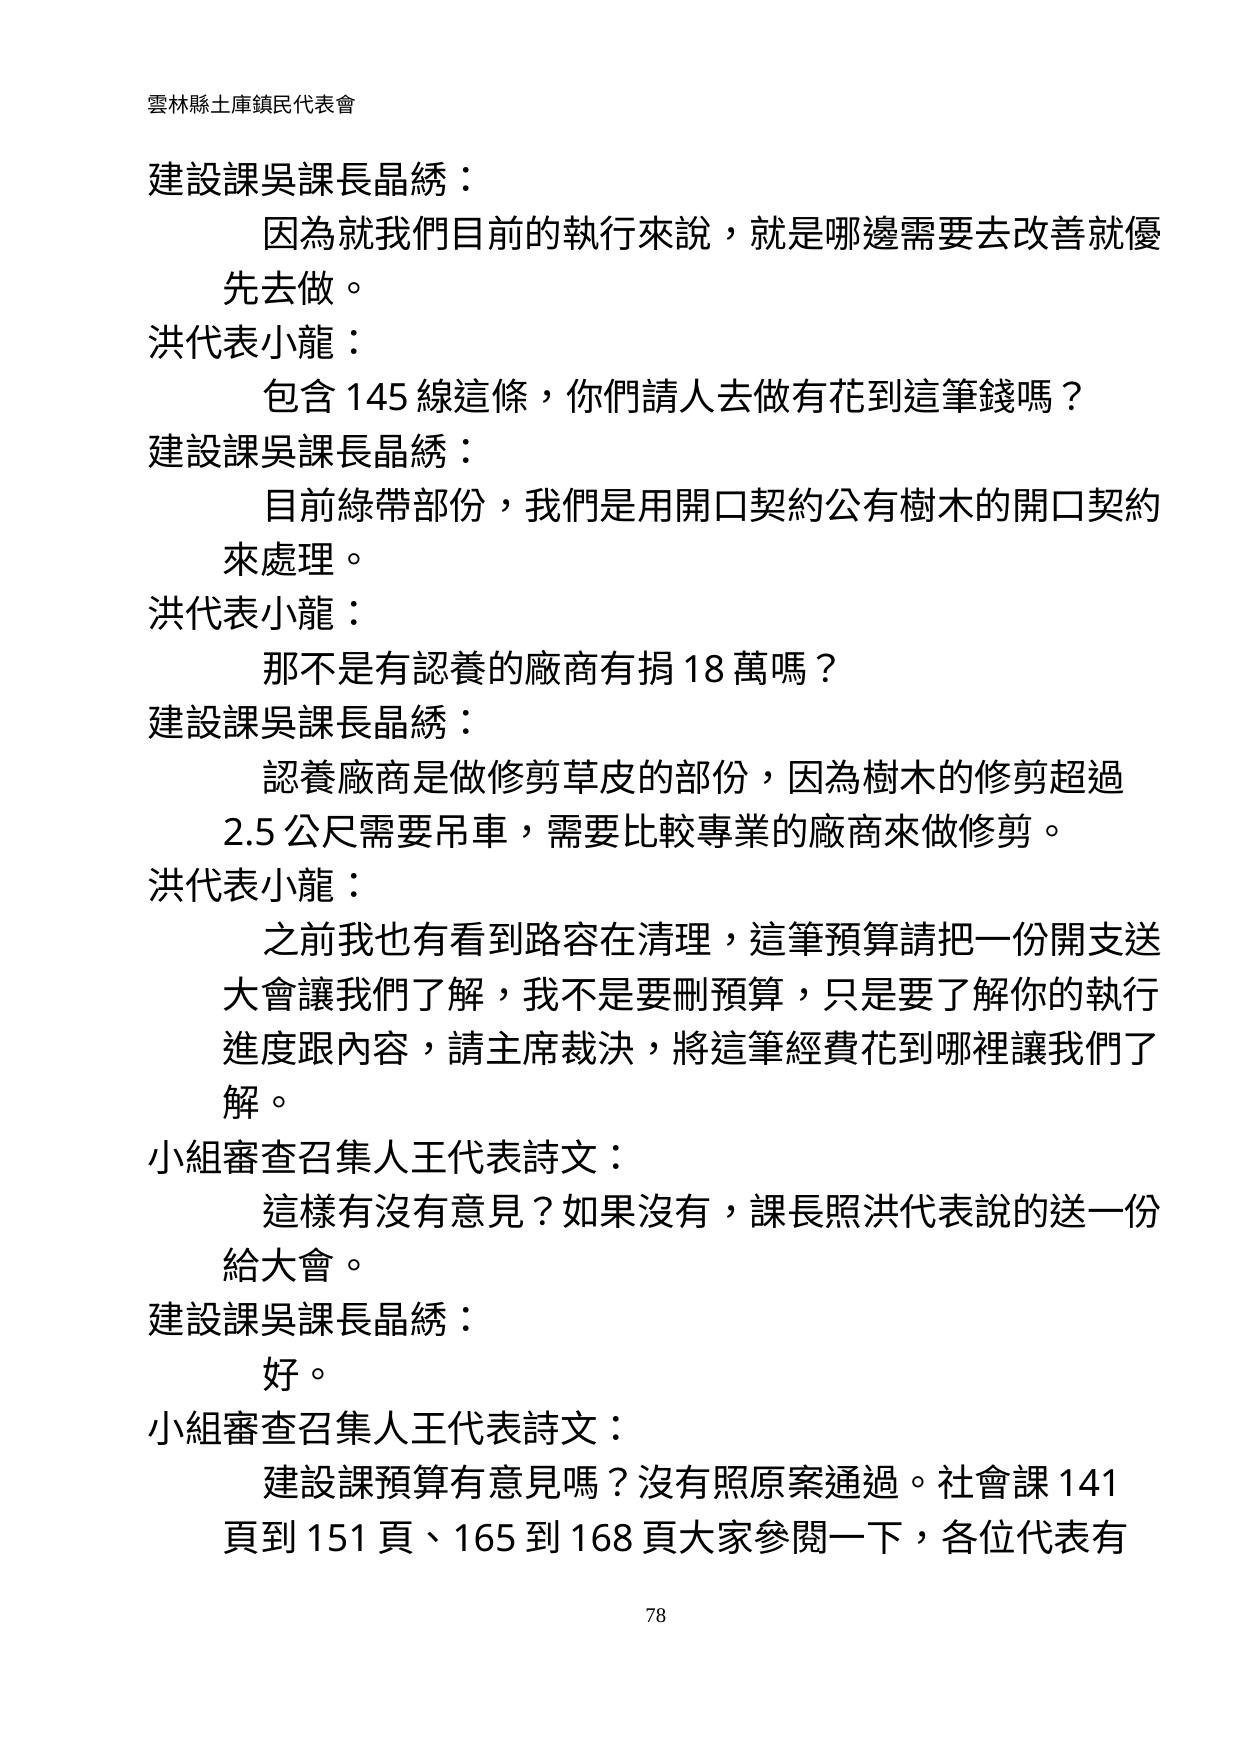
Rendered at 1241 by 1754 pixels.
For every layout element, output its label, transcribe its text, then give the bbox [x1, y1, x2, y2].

text 洪代表小龍： [148, 856, 1163, 910]
text 好。 [223, 1344, 1163, 1399]
text 因為就我們目前的執行來說，就是哪邊需要去改善就優先去做。 [223, 204, 1163, 313]
text 之前我也有看到路容在清理，這筆預算請把一份開支送大會讓我們了解，我不是要刪預算，只是要了解你的執行進度跟內容，請主席裁決，將這筆經費花到哪裡讓我們了解。 [223, 910, 1163, 1127]
text 建設課吳課長晶綉： [148, 1290, 1163, 1344]
text 建設課預算有意見嗎？沒有照原案通過。社會課141頁到151頁、165到168頁大家參閱一下，各位代表有 [223, 1453, 1163, 1562]
text 那不是有認養的廠商有捐18萬嗎？ [223, 639, 1163, 693]
text 這樣有沒有意見？如果沒有，課長照洪代表說的送一份給大會。 [223, 1182, 1163, 1290]
text 建設課吳課長晶綉： [148, 422, 1163, 476]
text 建設課吳課長晶綉： [148, 693, 1163, 747]
text 認養廠商是做修剪草皮的部份，因為樹木的修剪超過2.5公尺需要吊車，需要比較專業的廠商來做修剪。 [223, 747, 1163, 856]
text 小組審查召集人王代表詩文： [148, 1127, 1163, 1182]
text 建設課吳課長晶綉： [148, 150, 1163, 204]
text 目前綠帶部份，我們是用開口契約公有樹木的開口契約來處理。 [223, 476, 1163, 584]
text 小組審查召集人王代表詩文： [148, 1399, 1163, 1453]
text 洪代表小龍： [148, 584, 1163, 639]
text 包含145線這條，你們請人去做有花到這筆錢嗎？ [223, 367, 1163, 422]
text 洪代表小龍： [148, 313, 1163, 367]
